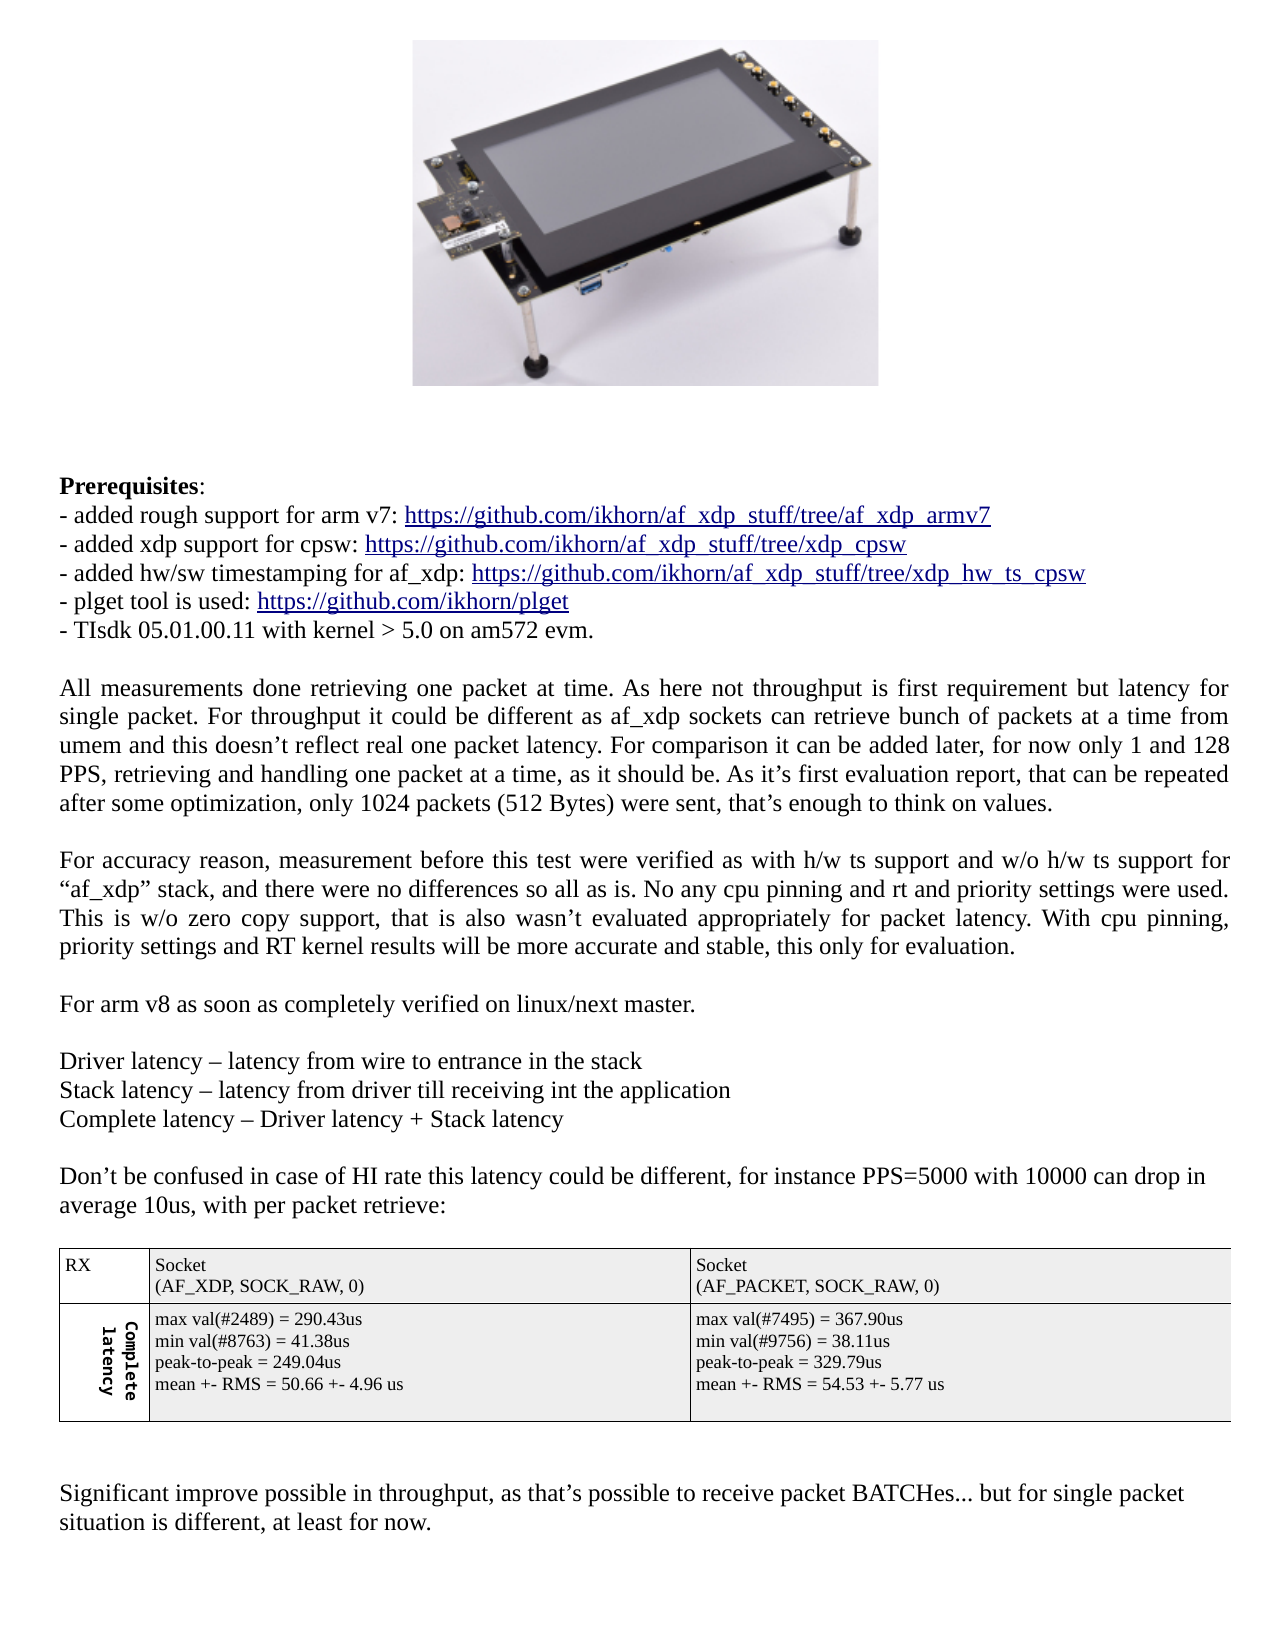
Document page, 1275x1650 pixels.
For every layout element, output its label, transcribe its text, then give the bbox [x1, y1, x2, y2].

text For arm v8 as soon as completely verified on linux/next master. [59, 989, 1231, 1018]
text All measurements done retrieving one packet at time. As here not throughput is first requirement but latency for single packet. For throughput it could be different as af_xdp sockets can retrieve bunch of packets at a time from umem and this doesn’t reflect real one packet latency. For comparison it can be added later, for now only 1 and 128 PPS, retrieving and handling one packet at a time, as it should be. As it’s first evaluation report, that can be repeated after some optimization, only 1024 packets (512 Bytes) were sent, that’s enough to think on values. [59, 673, 1231, 816]
text For accuracy reason, measurement before this test were verified as with h/w ts support and w/o h/w ts support for “af_xdp” stack, and there were no differences so all as is. No any cpu pinning and rt and priority settings were used. This is w/o zero copy support, that is also wasn’t evaluated appropriately for packet latency. With cpu pinning, priority settings and RT kernel results will be more accurate and stable, this only for evaluation. [59, 845, 1231, 960]
text - added xdp support for cpsw: https://github.com/ikhorn/af_xdp_stuff/tree/xdp_cpsw [59, 529, 1231, 558]
text - added hw/sw timestamping for af_xdp: https://github.com/ikhorn/af_xdp_stuff/tree/xdp_hw_ts_cpsw [59, 558, 1231, 586]
text Prerequisites: [59, 471, 1231, 500]
text - plget tool is used: https://github.com/ikhorn/plget [59, 586, 1231, 615]
text Stack latency – latency from driver till receiving int the application [59, 1075, 1231, 1104]
table_header Socket (AF_XDP, SOCK_RAW, 0) [150, 1249, 690, 1302]
picture [376, 40, 914, 386]
text Driver latency – latency from wire to entrance in the stack [59, 1046, 1231, 1075]
text Don’t be confused in case of HI rate this latency could be different, for instance PPS=5000 with 10000 can drop in average 10us, with per packet retrieve: [59, 1161, 1231, 1219]
text Complete latency – Driver latency + Stack latency [59, 1104, 1231, 1133]
text - added rough support for arm v7: https://github.com/ikhorn/af_xdp_stuff/tree/af_xdp_armv7 [59, 500, 1231, 529]
table_header RX [60, 1249, 149, 1302]
table_cell max val(#2489) = 290.43us min val(#8763) = 41.38us peak-to-peak = 249.04us mean +- RMS = 50.66 +- 4.96 us [150, 1304, 690, 1421]
table_header Socket (AF_PACKET, SOCK_RAW, 0) [691, 1249, 1231, 1302]
table_cell Complete latency [60, 1304, 149, 1421]
text Significant improve possible in throughput, as that’s possible to receive packet BATCHes... but for single packet situation is different, at least for now. [59, 1478, 1231, 1536]
table_cell max val(#7495) = 367.90us min val(#9756) = 38.11us peak-to-peak = 329.79us mean +- RMS = 54.53 +- 5.77 us [691, 1304, 1231, 1421]
text - TIsdk 05.01.00.11 with kernel > 5.0 on am572 evm. [59, 615, 1231, 644]
